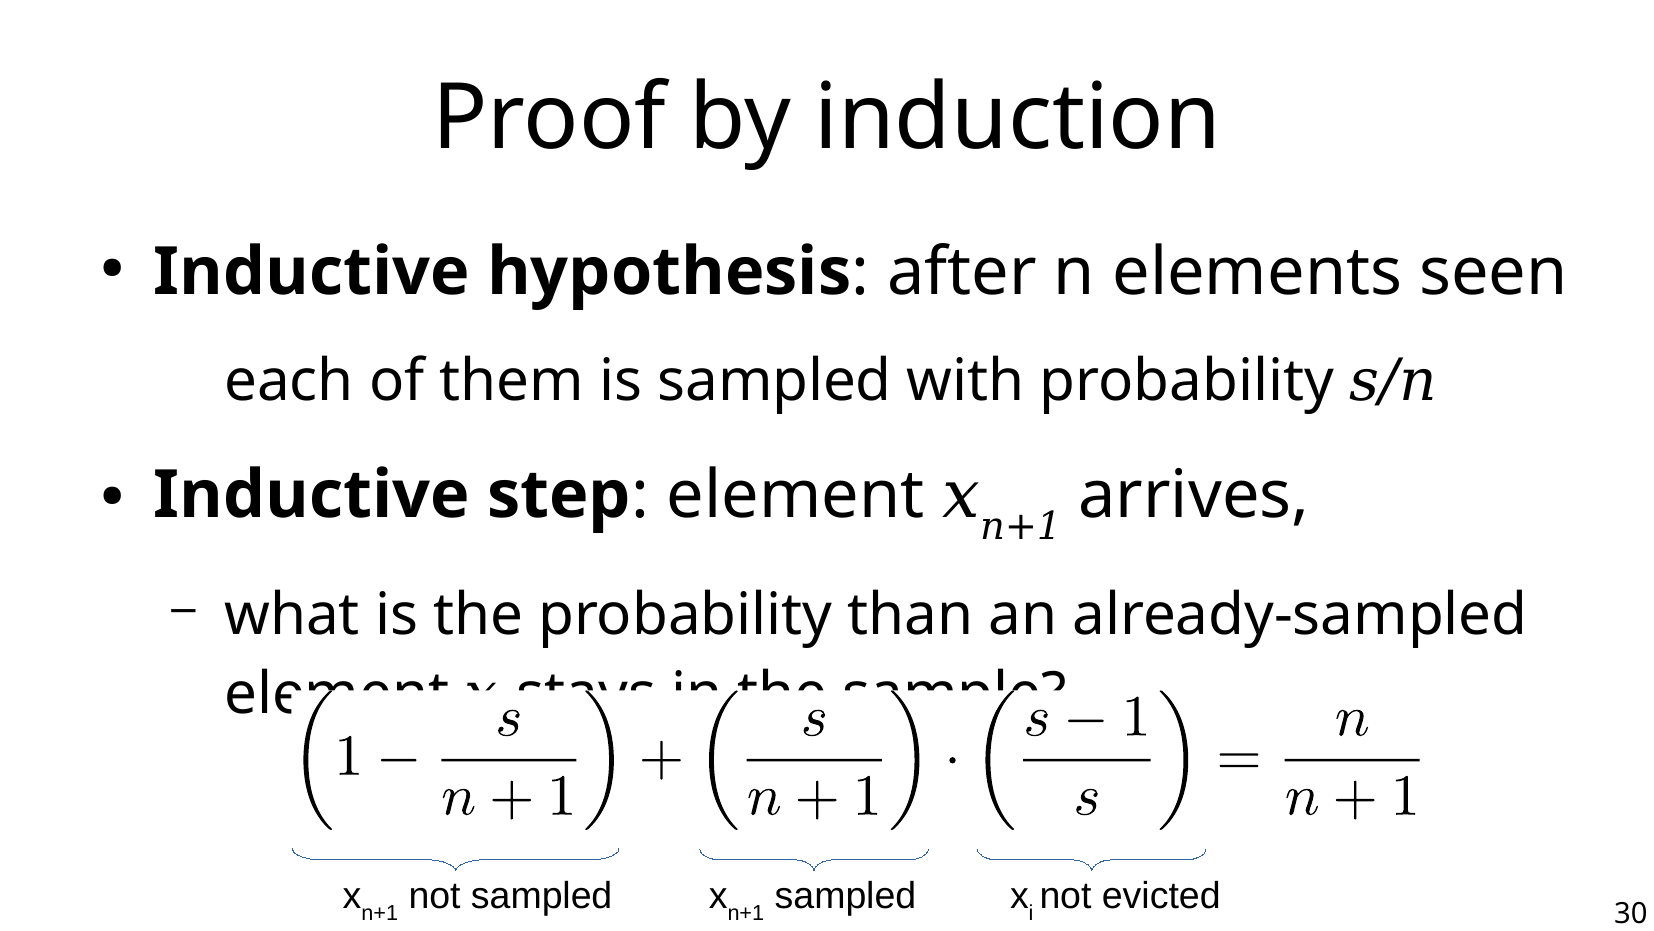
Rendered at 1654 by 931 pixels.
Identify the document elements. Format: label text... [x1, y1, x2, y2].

title Proof by induction [82, 1, 1571, 223]
text_box xn+1 sampled [694, 867, 995, 931]
text_box xn+1 not sampled [327, 867, 632, 931]
text_box [291, 690, 1420, 830]
list Inductive hypothesis: after n elements seen each of them is sampled with probability s/n Inductive step: element xn+1 arrives, what is the probability than an already-sampled element xi stays in the sample? [82, 223, 1571, 763]
text_box xi not evicted [995, 867, 1300, 931]
